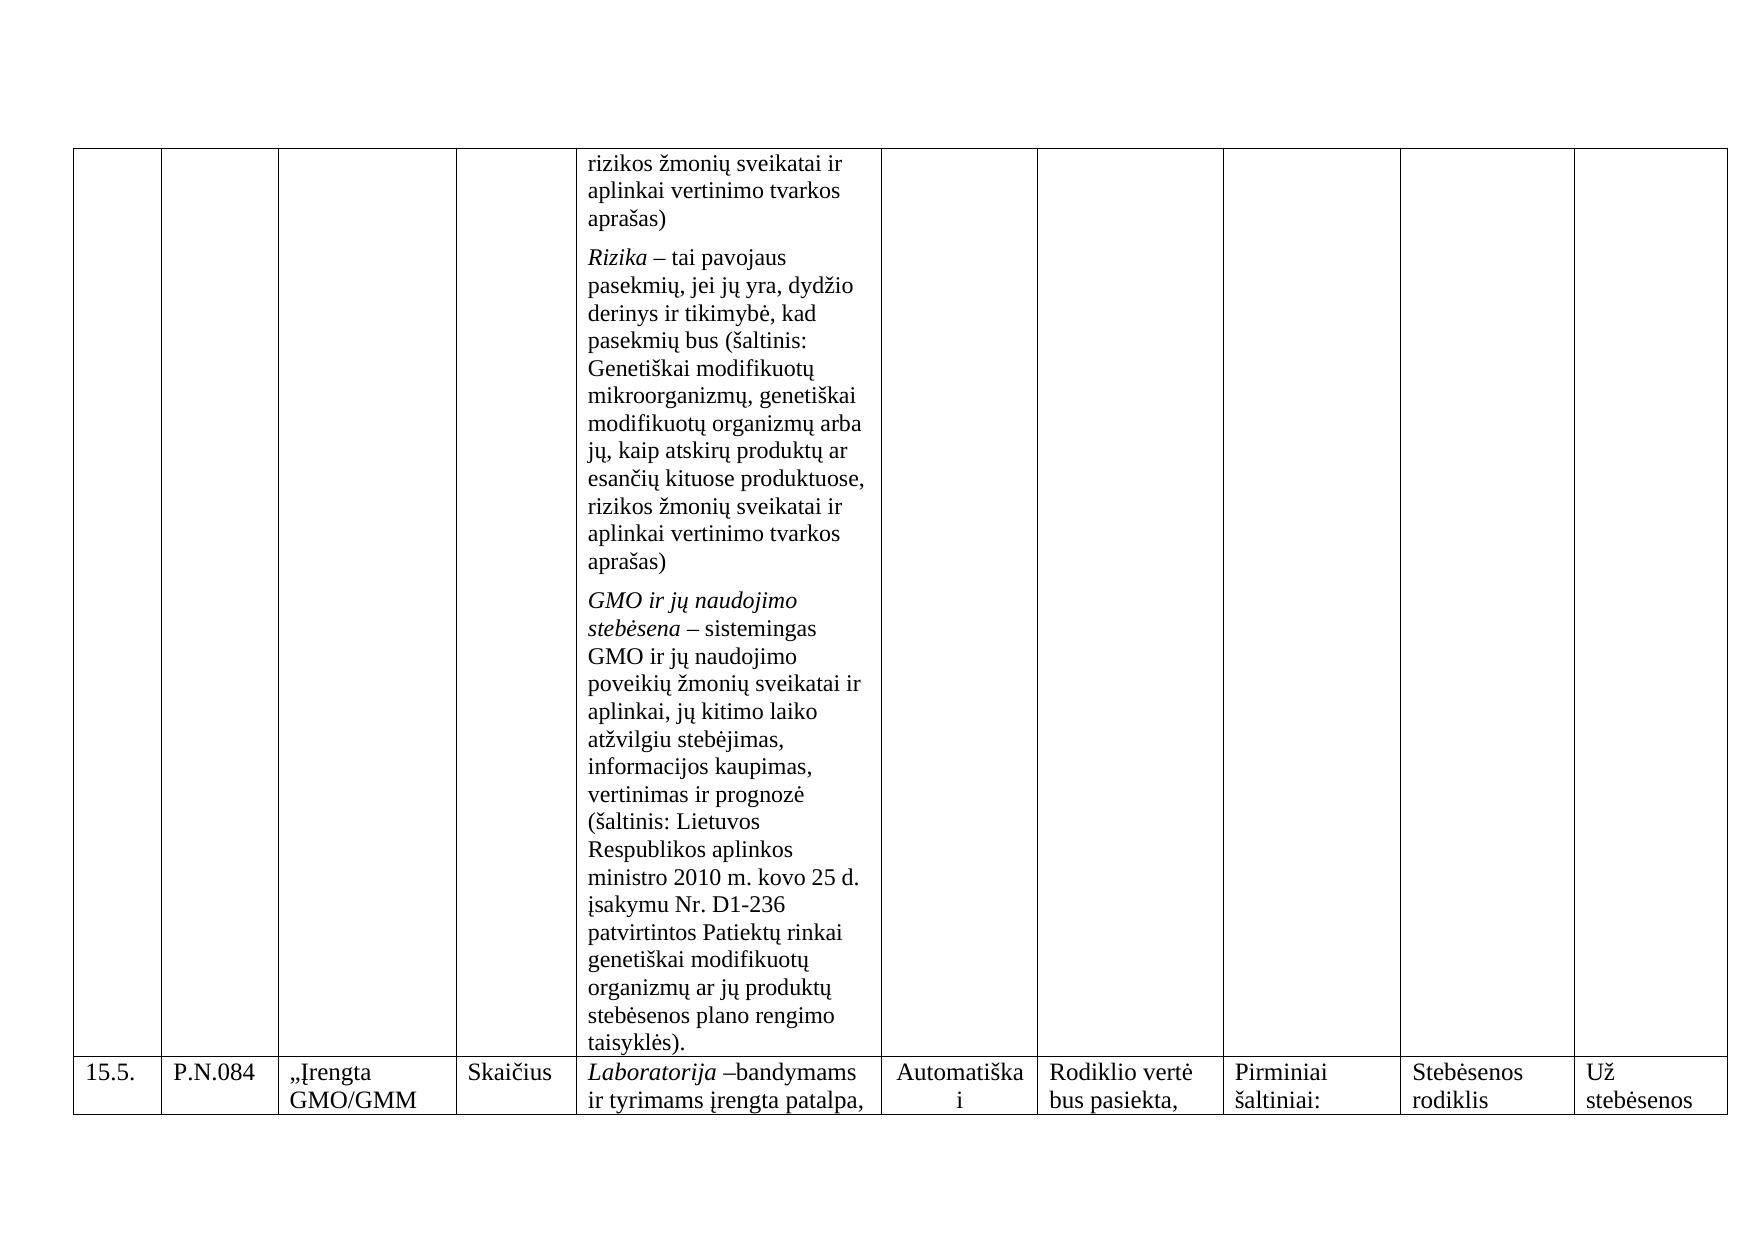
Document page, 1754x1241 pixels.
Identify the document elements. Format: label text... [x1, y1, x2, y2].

table_cell [1038, 149, 1223, 1056]
table_cell [457, 149, 576, 1056]
table_cell rizikos žmonių sveikatai ir aplinkai vertinimo tvarkos aprašas) Rizika – tai pavojaus pasekmių, jei jų yra, dydžio derinys ir tikimybė, kad pasekmių bus (šaltinis: Genetiškai modifikuotų mikroorganizmų, genetiškai modifikuotų organizmų arba jų, kaip atskirų produktų ar esančių kituose produktuose, rizikos žmonių sveikatai ir aplinkai vertinimo tvarkos aprašas) GMO ir jų naudojimo stebėsena – sistemingas GMO ir jų naudojimo poveikių žmonių sveikatai ir aplinkai, jų kitimo laiko atžvilgiu stebėjimas, informacijos kaupimas, vertinimas ir prognozė (šaltinis: Lietuvos Respublikos aplinkos ministro 2010 m. kovo 25 d. įsakymu Nr. D1-236 patvirtintos Patiektų rinkai genetiškai modifikuotų organizmų ar jų produktų stebėsenos plano rengimo taisyklės). [577, 149, 881, 1056]
table_cell [74, 149, 161, 1056]
table_cell Laboratorija –bandymams ir tyrimams įrengta patalpa, [577, 1057, 881, 1114]
table_cell Rodiklio vertė bus pasiekta, [1038, 1057, 1223, 1114]
table_cell „Įrengta GMO/GMM [279, 1057, 456, 1114]
table_cell Automatiškai [882, 1057, 1037, 1114]
table_cell Už stebėsenos [1575, 1057, 1727, 1114]
table_cell [162, 149, 278, 1056]
table_cell Stebėsenos rodiklis [1401, 1057, 1574, 1114]
table_cell 15.5. [74, 1057, 161, 1114]
table_cell P.N.084 [162, 1057, 278, 1114]
table_cell Skaičius [457, 1057, 576, 1114]
table_cell Pirminiai šaltiniai: [1224, 1057, 1400, 1114]
table_cell [1575, 149, 1727, 1056]
table_cell [1401, 149, 1574, 1056]
table_cell [279, 149, 456, 1056]
table_cell [1224, 149, 1400, 1056]
table_cell [882, 149, 1037, 1056]
